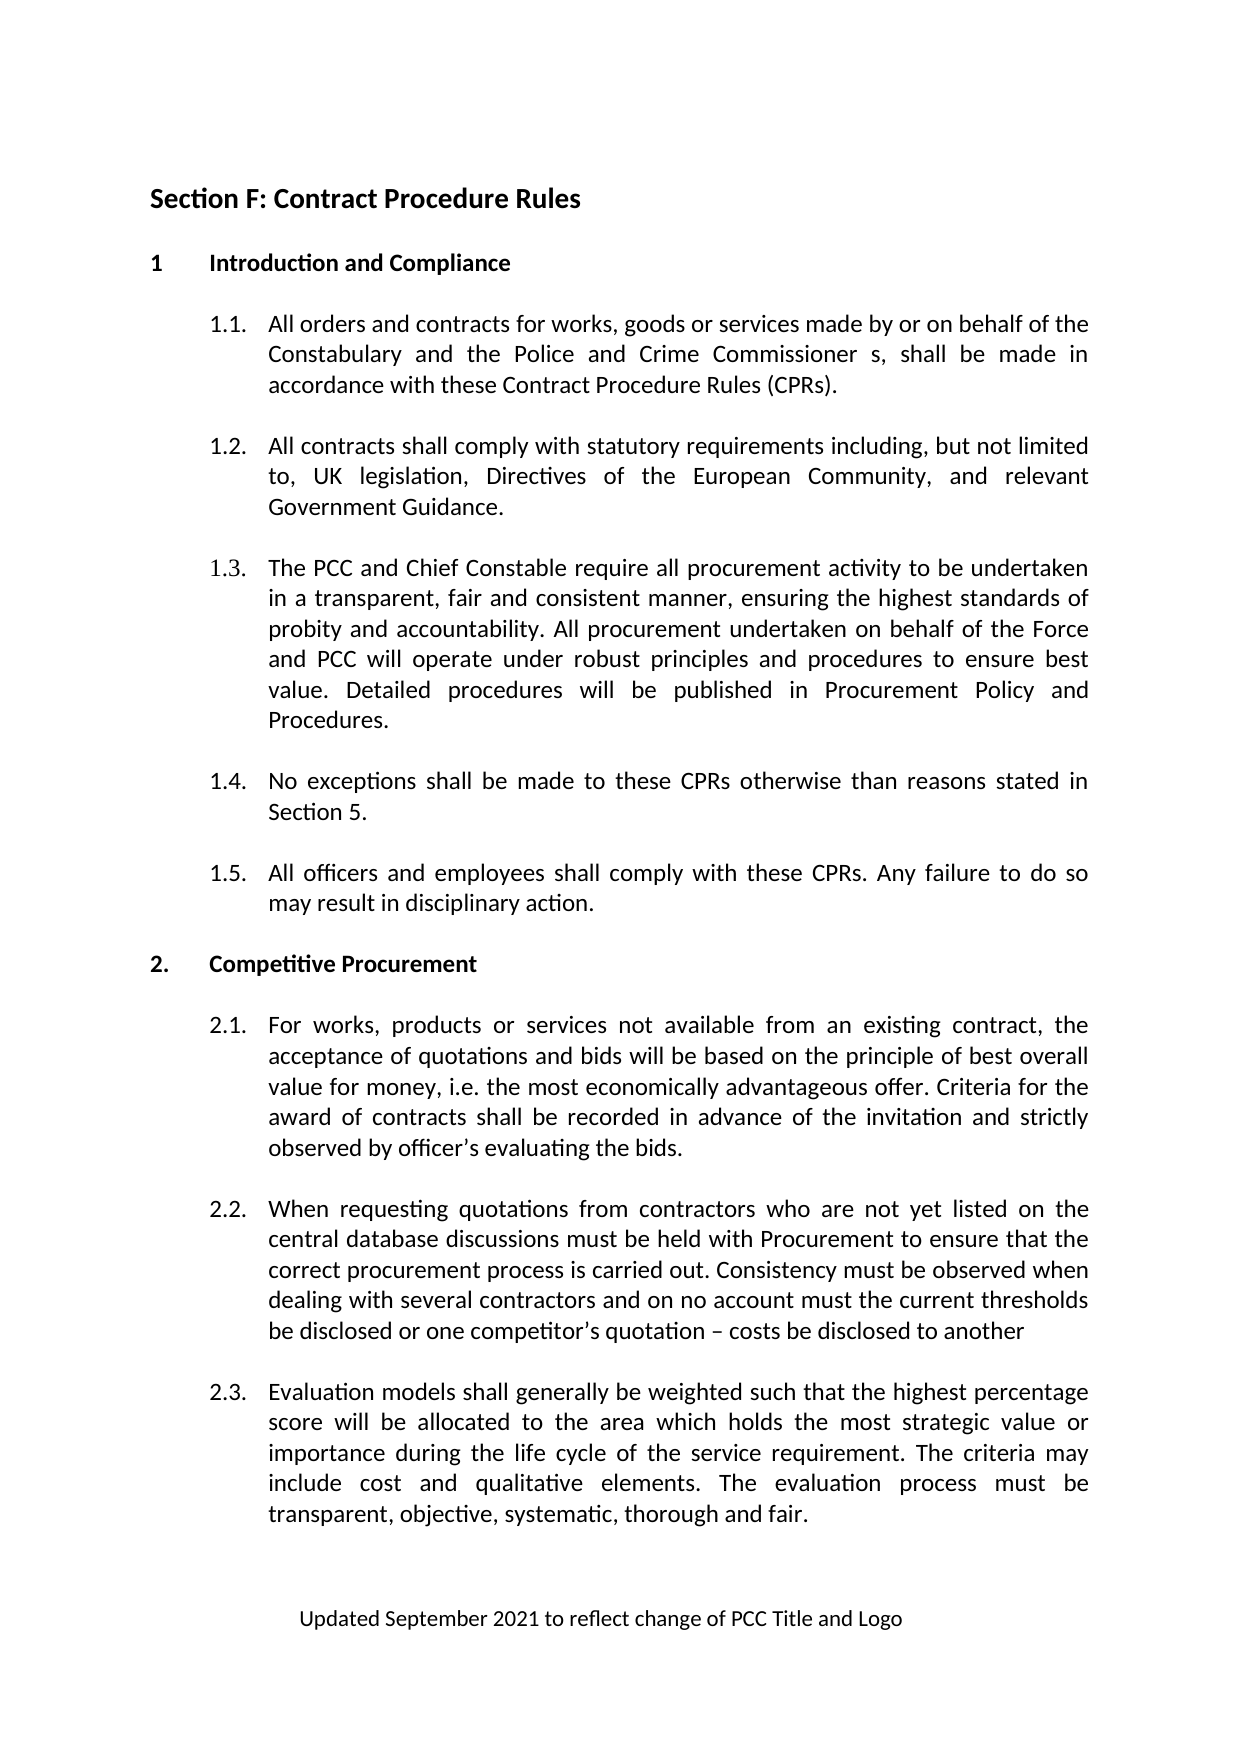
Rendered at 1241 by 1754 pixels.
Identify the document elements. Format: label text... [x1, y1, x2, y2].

list For works, products or services not available from an existing contract, the acceptance of quotations and bids will be based on the principle of best overall value for money, i.e. the most economically advantageous offer. Criteria for the award of contracts shall be recorded in advance of the invitation and strictly observed by officer’s evaluating the bids. [209, 1010, 1090, 1162]
list Competitive Procurement [150, 949, 1090, 979]
list All officers and employees shall comply with these CPRs. Any failure to do so may result in disciplinary action. [209, 857, 1090, 918]
list All orders and contracts for works, goods or services made by or on behalf of the Constabulary and the Police and Crime Commissioner s, shall be made in accordance with these Contract Procedure Rules (CPRs). [209, 308, 1090, 399]
list No exceptions shall be made to these CPRs otherwise than reasons stated in Section 5. [209, 766, 1090, 827]
subtitle Section F: Contract Procedure Rules [150, 181, 1090, 216]
list The PCC and Chief Constable require all procurement activity to be undertaken in a transparent, fair and consistent manner, ensuring the highest standards of probity and accountability. All procurement undertaken on behalf of the Force and PCC will operate under robust principles and procedures to ensure best value. Detailed procedures will be published in Procurement Policy and Procedures. [209, 552, 1090, 735]
list When requesting quotations from contractors who are not yet listed on the central database discussions must be held with Procurement to ensure that the correct procurement process is carried out. Consistency must be observed when dealing with several contractors and on no account must the current thresholds be disclosed or one competitor’s quotation – costs be disclosed to another [209, 1193, 1090, 1345]
list All contracts shall comply with statutory requirements including, but not limited to, UK legislation, Directives of the European Community, and relevant Government Guidance. [209, 430, 1090, 521]
subtitle 1 Introduction and Compliance [150, 247, 1090, 277]
list Evaluation models shall generally be weighted such that the highest percentage score will be allocated to the area which holds the most strategic value or importance during the life cycle of the service requirement. The criteria may include cost and qualitative elements. The evaluation process must be transparent, objective, systematic, thorough and fair. [209, 1376, 1090, 1528]
